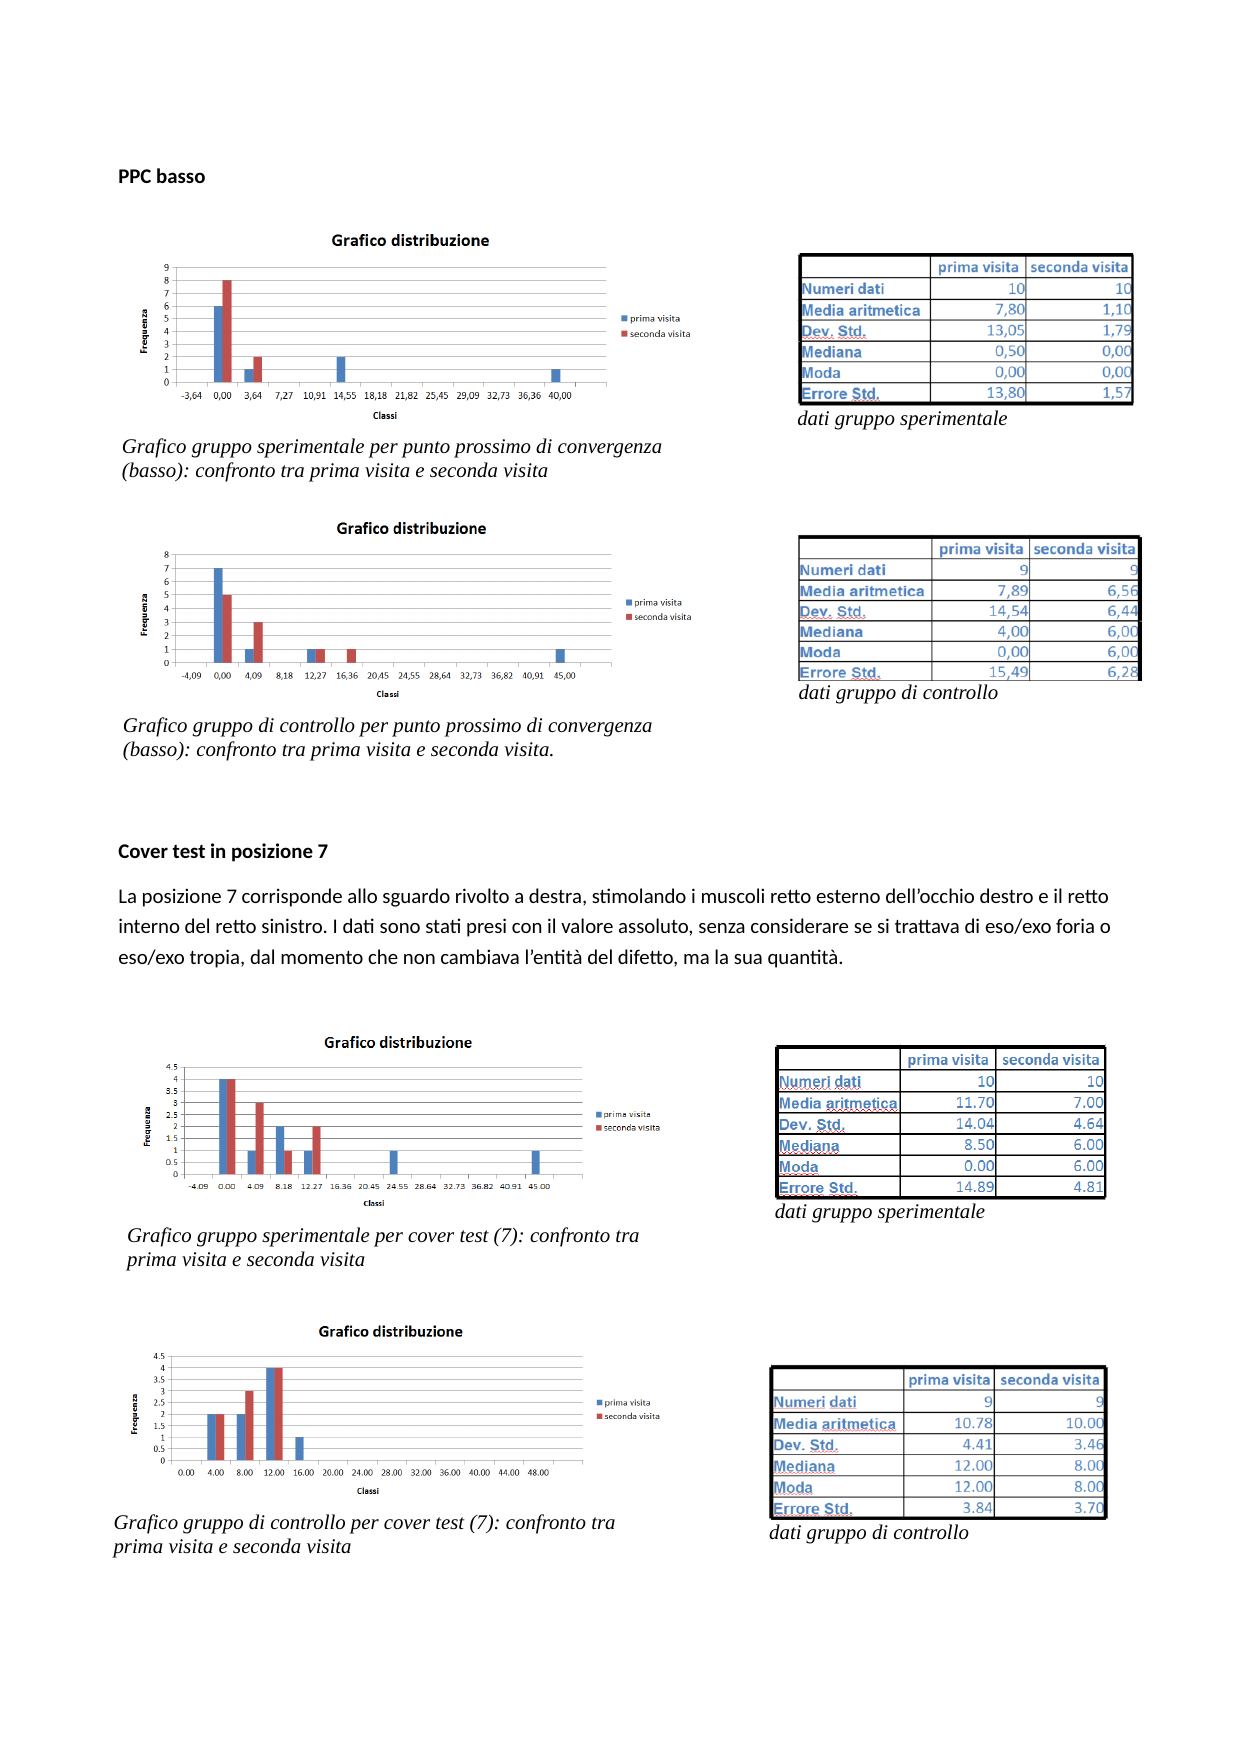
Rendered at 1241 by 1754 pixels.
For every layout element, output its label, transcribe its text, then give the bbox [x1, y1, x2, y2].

text dati gruppo sperimentale [797, 406, 1134, 430]
picture [126, 1020, 669, 1223]
text Grafico gruppo sperimentale per cover test (7): confronto tra prima visita e seconda visita [127, 1223, 669, 1271]
picture [122, 503, 700, 713]
picture [121, 213, 700, 435]
picture [797, 253, 1134, 406]
text Grafico gruppo di controllo per punto prossimo di convergenza (basso): confronto tra prima visita e seconda visita. [123, 713, 699, 761]
text dati gruppo di controllo [769, 1520, 1109, 1544]
text Grafico gruppo sperimentale per punto prossimo di convergenza (basso): confronto tra prima visita e seconda visita [122, 435, 699, 482]
picture [774, 1044, 1107, 1200]
text La posizione 7 corrisponde allo sguardo rivolto a destra, stimolando i muscoli retto esterno dell’occhio destro e il retto interno del retto sinistro. I dati sono stati presi con il valore assoluto, senza considerare se si trattava di eso/exo foria o eso/exo tropia, dal momento che non cambiava l’entità del difetto, ma la sua quantità. [118, 883, 1122, 969]
picture [768, 1364, 1109, 1520]
picture [798, 534, 1143, 681]
picture [113, 1308, 668, 1510]
text Grafico gruppo di controllo per cover test (7): confronto tra prima visita e seconda visita [113, 1510, 668, 1558]
text Cover test in posizione 7 [118, 838, 1122, 863]
text PPC basso [118, 163, 1122, 188]
text dati gruppo sperimentale [774, 1200, 1107, 1223]
text dati gruppo di controllo [798, 681, 1140, 704]
